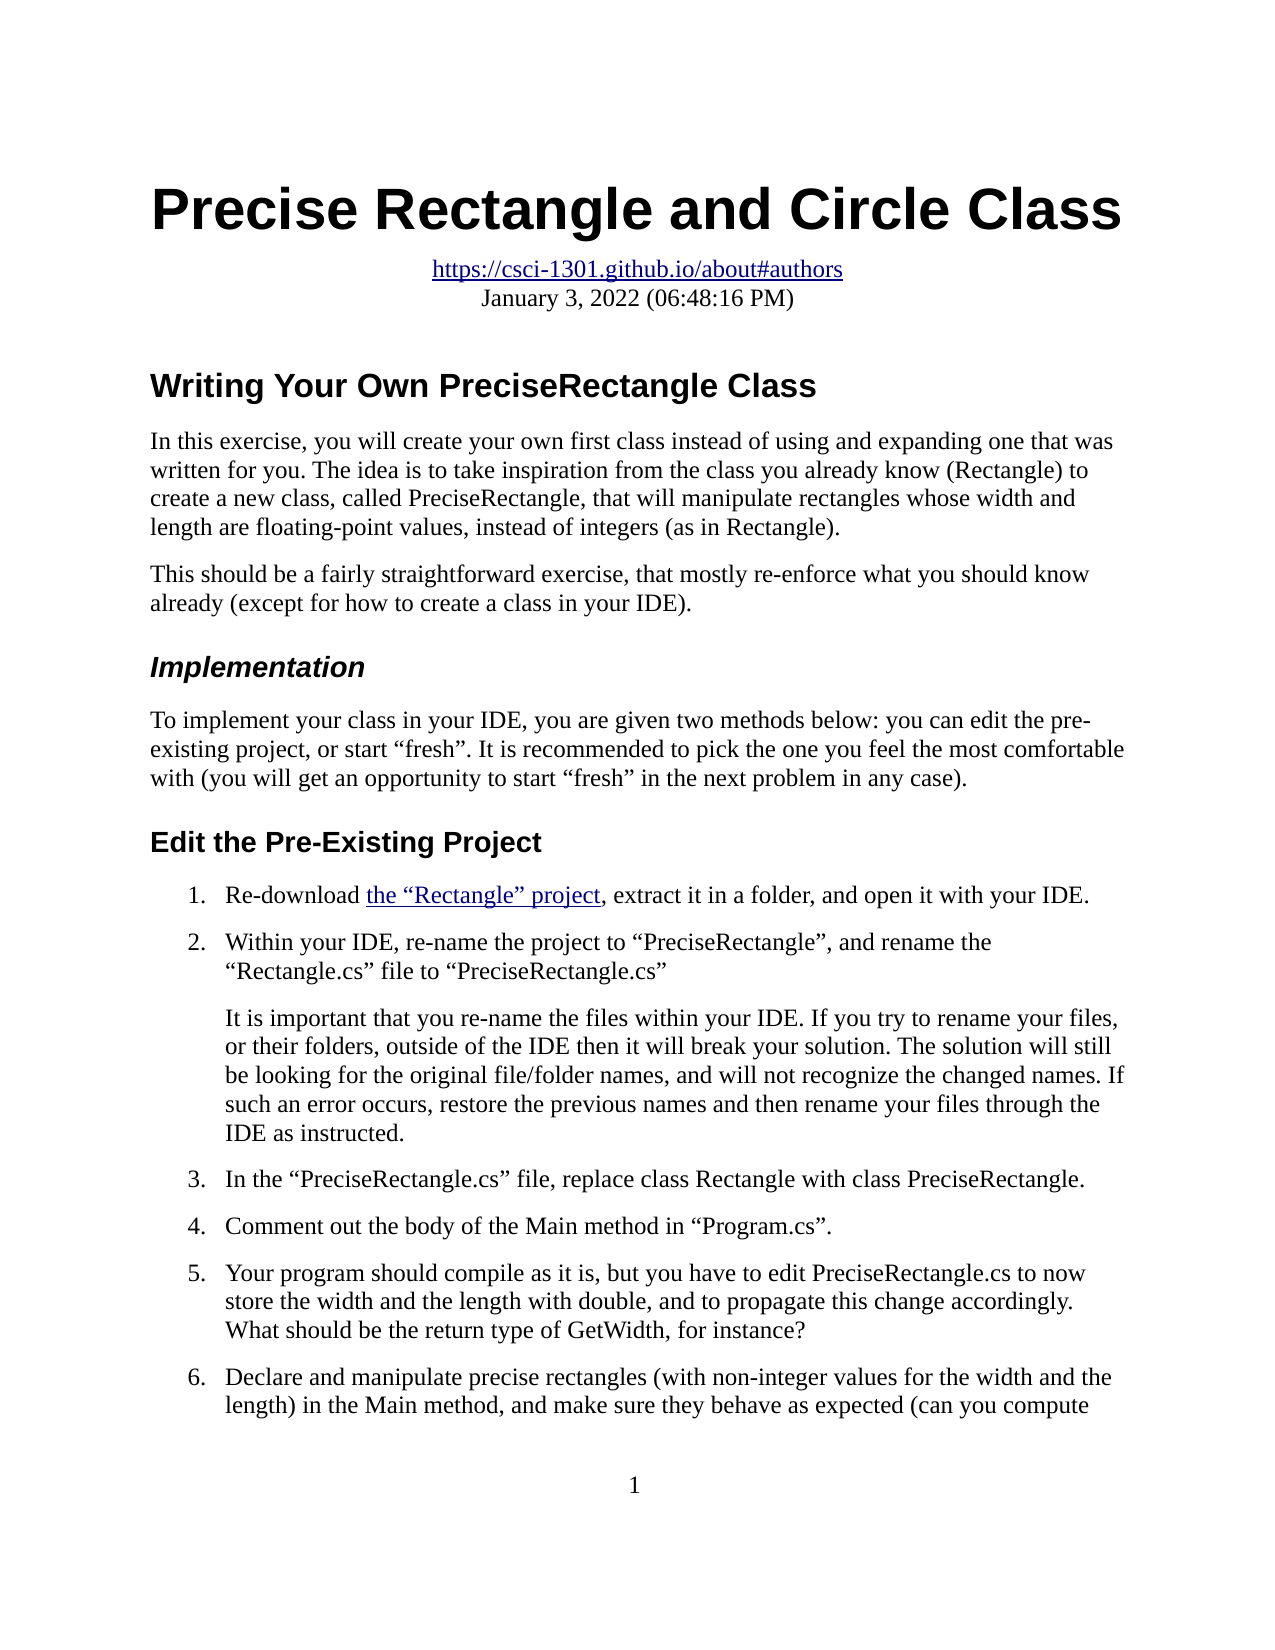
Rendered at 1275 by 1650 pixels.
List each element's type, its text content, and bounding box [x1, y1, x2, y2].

list Re-download the “Rectangle” project, extract it in a folder, and open it with your IDE. [187, 881, 1125, 909]
list It is important that you re-name the files within your IDE. If you try to rename your files, or their folders, outside of the IDE then it will break your solution. The solution will still be looking for the original file/folder names, and will not recognize the changed names. If such an error occurs, restore the previous names and then rename your files through the IDE as instructed. [187, 1003, 1125, 1146]
list Comment out the body of the Main method in “Program.cs”. [187, 1211, 1125, 1240]
text In this exercise, you will create your own first class instead of using and expanding one that was written for you. The idea is to take inspiration from the class you already know (Rectangle) to create a new class, called PreciseRectangle, that will manipulate rectangles whose width and length are floating-point values, instead of integers (as in Rectangle). [150, 426, 1125, 541]
title Precise Rectangle and Circle Class [150, 175, 1125, 242]
list In the “PreciseRectangle.cs” file, replace class Rectangle with class PreciseRectangle. [187, 1164, 1125, 1193]
subtitle Writing Your Own PreciseRectangle Class [150, 366, 1125, 404]
text To implement your class in your IDE, you are given two methods below: you can edit the pre-existing project, or start “fresh”. It is recommended to pick the one you feel the most comfortable with (you will get an opportunity to start “fresh” in the next problem in any case). [150, 705, 1125, 792]
text January 3, 2022 (06:48:16 PM) [150, 283, 1125, 312]
text This should be a fairly straightforward exercise, that mostly re-enforce what you should know already (except for how to create a class in your IDE). [150, 559, 1125, 616]
subtitle Edit the Pre-Existing Project [150, 826, 1125, 859]
list Within your IDE, re-name the project to “PreciseRectangle”, and rename the “Rectangle.cs” file to “PreciseRectangle.cs” [187, 927, 1125, 985]
text https://csci-1301.github.io/about#authors [150, 254, 1125, 283]
subtitle Implementation [150, 650, 1125, 684]
list Declare and manipulate precise rectangles (with non-integer values for the width and the length) in the Main method, and make sure they behave as expected (can you compute [187, 1362, 1125, 1419]
list Your program should compile as it is, but you have to edit PreciseRectangle.cs to now store the width and the length with double, and to propagate this change accordingly. What should be the return type of GetWidth, for instance? [187, 1258, 1125, 1344]
